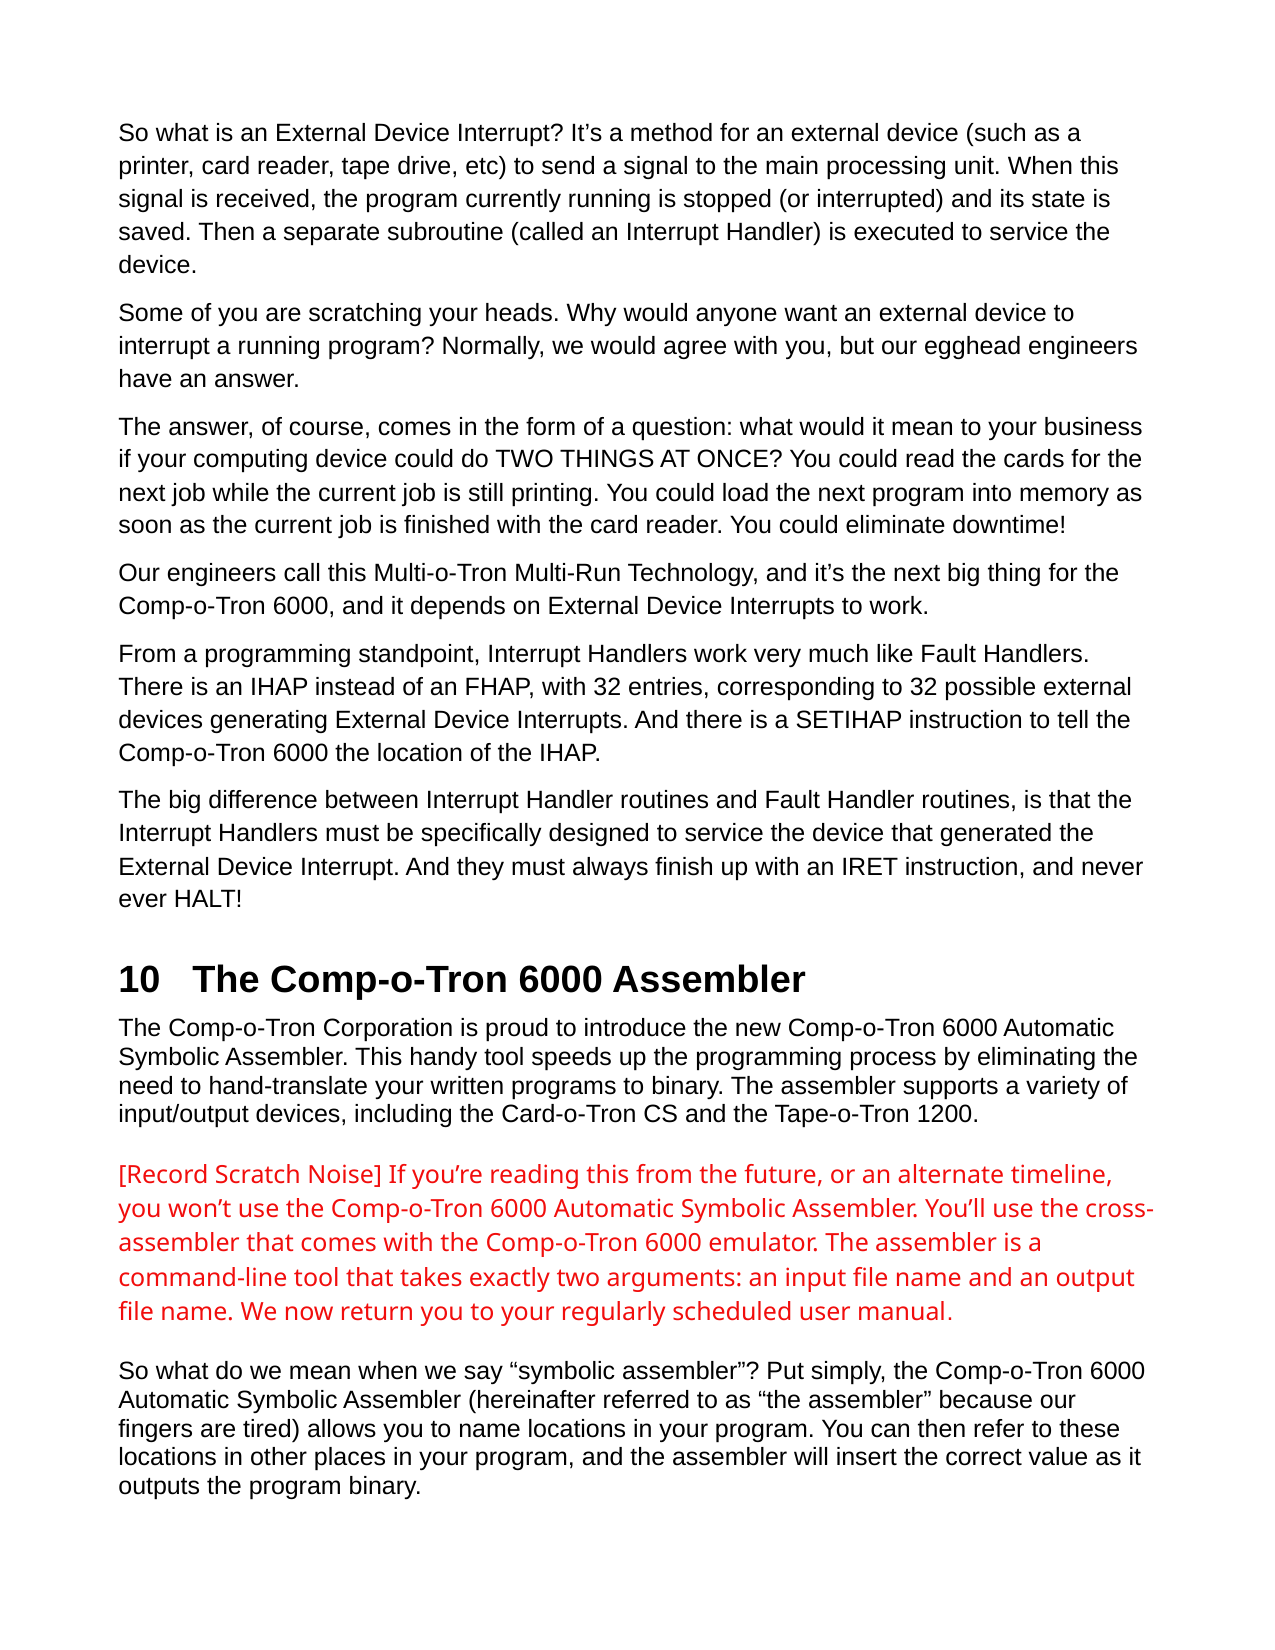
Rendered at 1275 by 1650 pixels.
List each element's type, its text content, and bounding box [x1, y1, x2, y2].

text The Comp-o-Tron Corporation is proud to introduce the new Comp-o-Tron 6000 Automatic Symbolic Assembler. This handy tool speeds up the programming process by eliminating the need to hand-translate your written programs to binary. The assembler supports a variety of input/output devices, including the Card-o-Tron CS and the Tape-o-Tron 1200. [118, 1013, 1157, 1128]
text The answer, of course, comes in the form of a question: what would it mean to your business if your computing device could do TWO THINGS AT ONCE? You could read the cards for the next job while the current job is still printing. You could load the next program into memory as soon as the current job is finished with the card reader. You could eliminate downtime! [118, 411, 1157, 539]
text The big difference between Interrupt Handler routines and Fault Handler routines, is that the Interrupt Handlers must be specifically designed to service the device that generated the External Device Interrupt. And they must always finish up with an IRET instruction, and never ever HALT! [118, 785, 1157, 913]
text So what do we mean when we say “symbolic assembler”? Put simply, the Comp-o-Tron 6000 Automatic Symbolic Assembler (hereinafter referred to as “the assembler” because our fingers are tired) allows you to name locations in your program. You can then refer to these locations in other places in your program, and the assembler will insert the correct value as it outputs the program binary. [118, 1356, 1157, 1500]
subtitle The Comp-o-Tron 6000 Assembler [118, 957, 1157, 1001]
text [Record Scratch Noise] If you’re reading this from the future, or an alternate timeline, you won’t use the Comp-o-Tron 6000 Automatic Symbolic Assembler. You’ll use the cross-assembler that comes with the Comp-o-Tron 6000 emulator. The assembler is a command-line tool that takes exactly two arguments: an input file name and an output file name. We now return you to your regularly scheduled user manual. [118, 1157, 1157, 1327]
text So what is an External Device Interrupt? It’s a method for an external device (such as a printer, card reader, tape drive, etc) to send a signal to the main processing unit. When this signal is received, the program currently running is stopped (or interrupted) and its state is saved. Then a separate subroutine (called an Interrupt Handler) is executed to service the device. [118, 118, 1157, 279]
text From a programming standpoint, Interrupt Handlers work very much like Fault Handlers. There is an IHAP instead of an FHAP, with 32 entries, corresponding to 32 possible external devices generating External Device Interrupts. And there is a SETIHAP instruction to tell the Comp-o-Tron 6000 the location of the IHAP. [118, 639, 1157, 767]
text Our engineers call this Multi-o-Tron Multi-Run Technology, and it’s the next big thing for the Comp-o-Tron 6000, and it depends on External Device Interrupts to work. [118, 558, 1157, 620]
text Some of you are scratching your heads. Why would anyone want an external device to interrupt a running program? Normally, we would agree with you, but our egghead engineers have an answer. [118, 298, 1157, 393]
